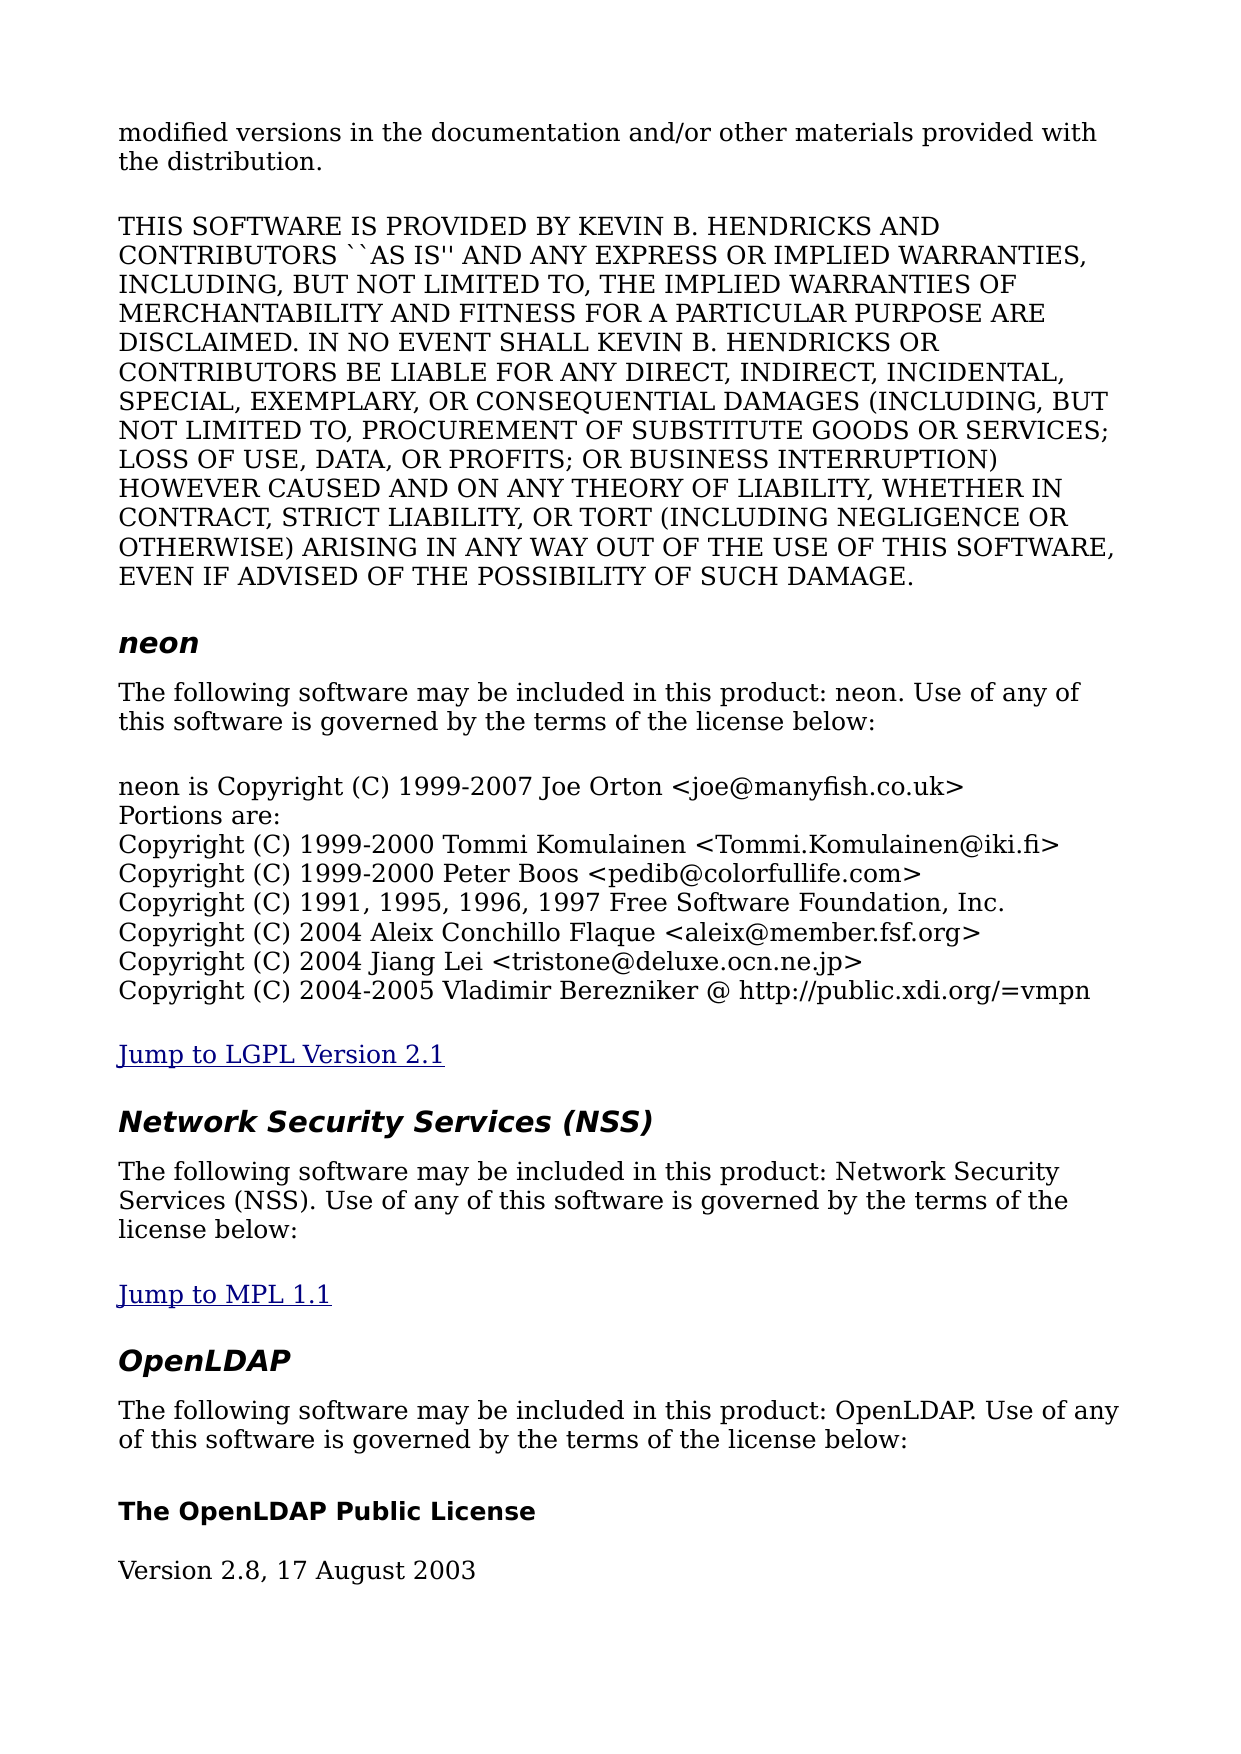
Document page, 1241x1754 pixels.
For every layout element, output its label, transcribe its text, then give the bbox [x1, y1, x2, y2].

text Jump to LGPL Version 2.1 [118, 1041, 1122, 1070]
text THIS SOFTWARE IS PROVIDED BY KEVIN B. HENDRICKS AND CONTRIBUTORS ``AS IS'' AND ANY EXPRESS OR IMPLIED WARRANTIES, INCLUDING, BUT NOT LIMITED TO, THE IMPLIED WARRANTIES OF MERCHANTABILITY AND FITNESS FOR A PARTICULAR PURPOSE ARE DISCLAIMED. IN NO EVENT SHALL KEVIN B. HENDRICKS OR CONTRIBUTORS BE LIABLE FOR ANY DIRECT, INDIRECT, INCIDENTAL, SPECIAL, EXEMPLARY, OR CONSEQUENTIAL DAMAGES (INCLUDING, BUT NOT LIMITED TO, PROCUREMENT OF SUBSTITUTE GOODS OR SERVICES; LOSS OF USE, DATA, OR PROFITS; OR BUSINESS INTERRUPTION) HOWEVER CAUSED AND ON ANY THEORY OF LIABILITY, WHETHER IN CONTRACT, STRICT LIABILITY, OR TORT (INCLUDING NEGLIGENCE OR OTHERWISE) ARISING IN ANY WAY OUT OF THE USE OF THIS SOFTWARE, EVEN IF ADVISED OF THE POSSIBILITY OF SUCH DAMAGE. [118, 212, 1122, 591]
text Version 2.8, 17 August 2003 [118, 1556, 1122, 1586]
text neon is Copyright (C) 1999-2007 Joe Orton <joe@manyfish.co.uk> Portions are: Copyright (C) 1999-2000 Tommi Komulainen <Tommi.Komulainen@iki.fi> Copyright (C) 1999-2000 Peter Boos <pedib@colorfullife.com> Copyright (C) 1991, 1995, 1996, 1997 Free Software Foundation, Inc. Copyright (C) 2004 Aleix Conchillo Flaque <aleix@member.fsf.org> Copyright (C) 2004 Jiang Lei <tristone@deluxe.ocn.ne.jp> Copyright (C) 2004-2005 Vladimir Berezniker @ http://public.xdi.org/=vmpn [118, 772, 1122, 1005]
subtitle The OpenLDAP Public License [118, 1497, 1122, 1526]
text modified versions in the documentation and/or other materials provided with the distribution. [118, 118, 1122, 176]
text The following software may be included in this product: Network Security Services (NSS). Use of any of this software is governed by the terms of the license below: [118, 1157, 1122, 1244]
text The following software may be included in this product: neon. Use of any of this software is governed by the terms of the license below: [118, 678, 1122, 736]
subtitle Network Security Services (NSS) [118, 1105, 1122, 1139]
text The following software may be included in this product: OpenLDAP. Use of any of this software is governed by the terms of the license below: [118, 1396, 1122, 1454]
text Jump to MPL 1.1 [118, 1280, 1122, 1309]
subtitle OpenLDAP [118, 1344, 1122, 1378]
subtitle neon [118, 626, 1122, 660]
